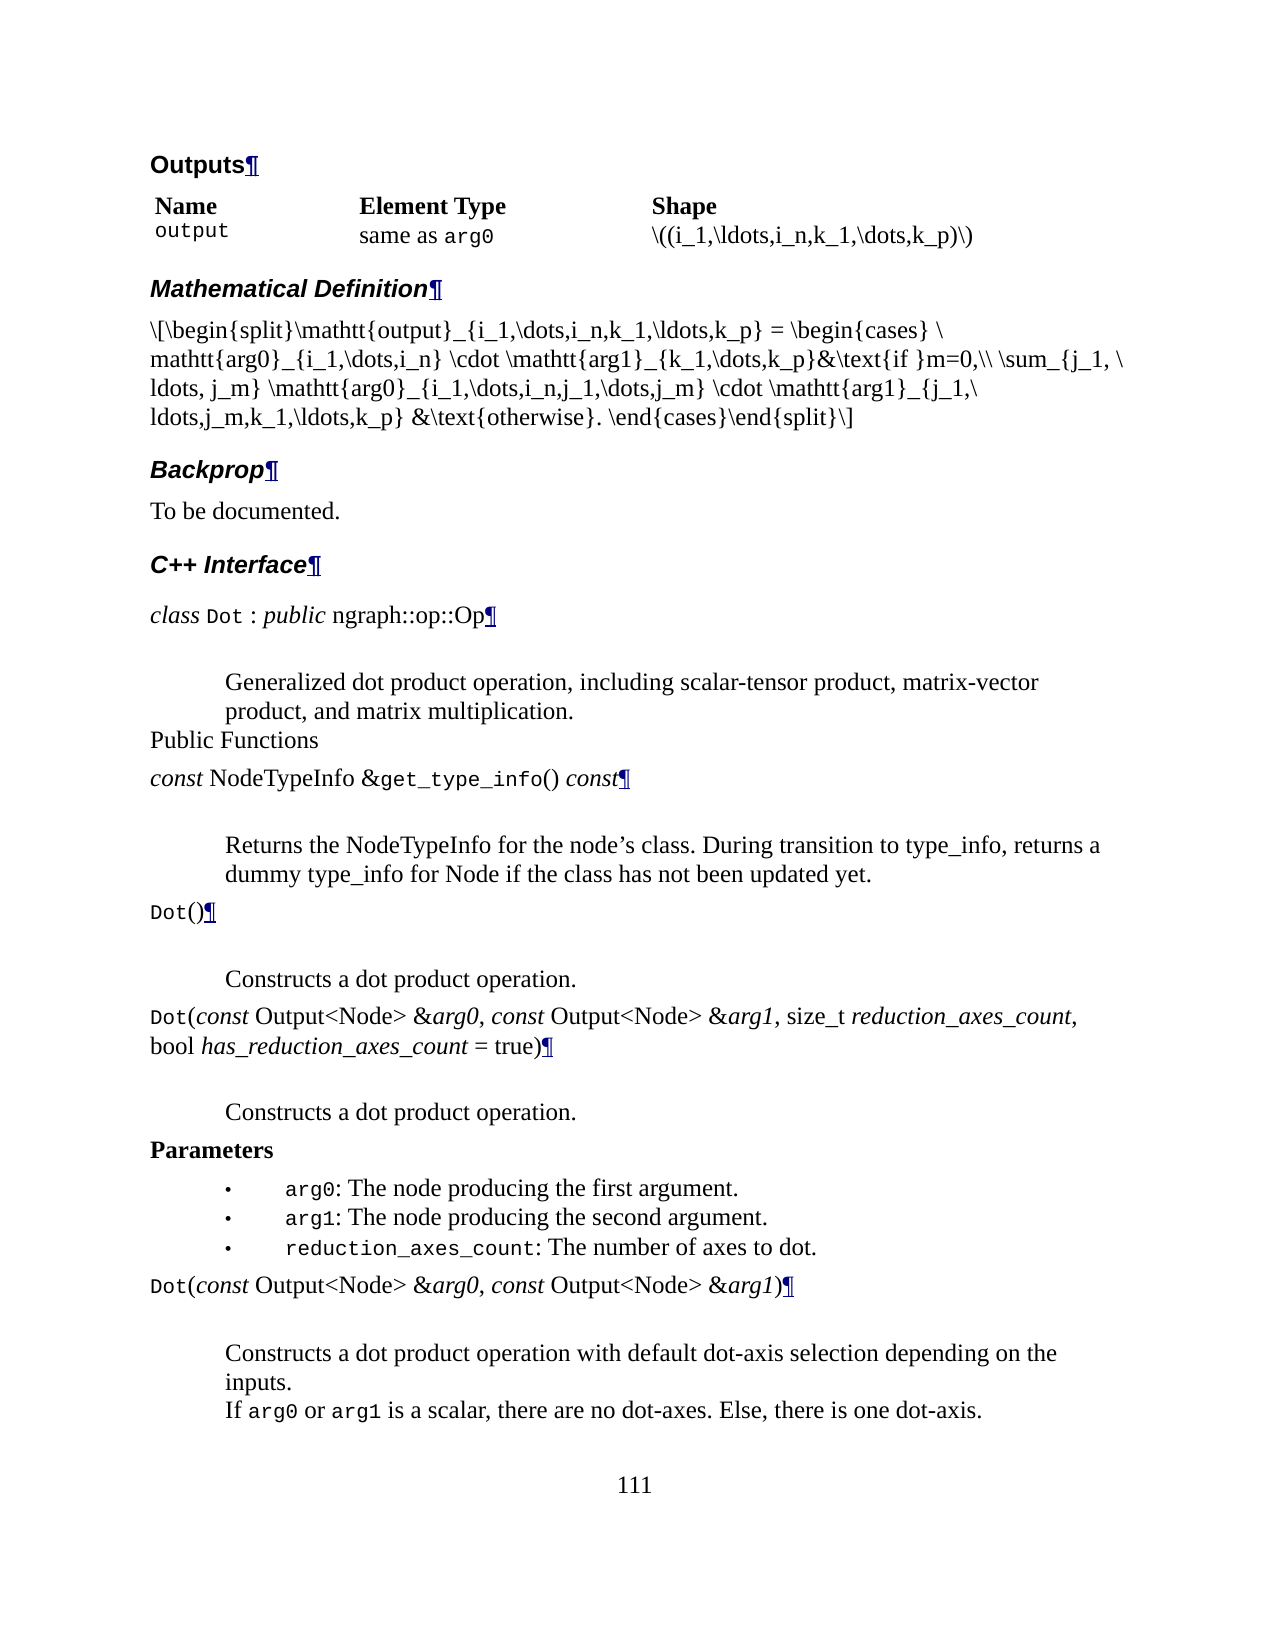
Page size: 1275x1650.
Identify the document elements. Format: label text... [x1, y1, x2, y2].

text Constructs a dot product operation. [225, 1097, 1125, 1126]
subtitle C++ Interface¶ [150, 550, 1125, 579]
text Generalized dot product operation, including scalar-tensor product, matrix-vector product, and matrix multiplication. [225, 667, 1125, 725]
text class Dot : public ngraph::op::Op¶ [150, 600, 1125, 658]
text Returns the NodeTypeInfo for the node’s class. During transition to type_info, returns a dummy type_info for Node if the class has not been updated yet. [225, 830, 1125, 887]
text Public Functions [150, 725, 1125, 754]
table_cell same as arg0 [355, 220, 647, 249]
subtitle Outputs¶ [150, 150, 1125, 178]
subtitle Backprop¶ [150, 455, 1125, 484]
table_header Element Type [355, 191, 647, 220]
text Constructs a dot product operation. [225, 964, 1125, 992]
text Dot(const Output<Node> &arg0, const Output<Node> &arg1)¶ [150, 1271, 1125, 1329]
text Constructs a dot product operation with default dot-axis selection depending on the inputs. [225, 1338, 1125, 1395]
list arg0: The node producing the first argument. [225, 1173, 1125, 1202]
text If arg0 or arg1 is a scalar, there are no dot-axes. Else, there is one dot-axis. [225, 1395, 1125, 1425]
text Dot()¶ [150, 896, 1125, 955]
text const NodeTypeInfo &get_type_info() const¶ [150, 763, 1125, 821]
text Parameters [150, 1135, 1125, 1164]
list arg1: The node producing the second argument. [225, 1202, 1125, 1232]
text \[\begin{split}\mathtt{output}_{i_1,\dots,i_n,k_1,\ldots,k_p} = \begin{cases} \mathtt{arg0}_{i_1,\dots,i_n} \cdot \mathtt{arg1}_{k_1,\dots,k_p}&\text{if }m=0,\\ \sum_{j_1, \ldots, j_m} \mathtt{arg0}_{i_1,\dots,i_n,j_1,\dots,j_m} \cdot \mathtt{arg1}_{j_1,\ldots,j_m,k_1,\ldots,k_p} &\text{otherwise}. \end{cases}\end{split}\] [150, 315, 1125, 430]
list reduction_axes_count: The number of axes to dot. [225, 1232, 1125, 1262]
subtitle Mathematical Definition¶ [150, 274, 1125, 303]
text Dot(const Output<Node> &arg0, const Output<Node> &arg1, size_t reduction_axes_count, bool has_reduction_axes_count = true)¶ [150, 1001, 1125, 1088]
table_cell output [150, 220, 355, 249]
table_header Name [150, 191, 355, 220]
table_cell \((i_1,\ldots,i_n,k_1,\dots,k_p)\) [647, 220, 1125, 249]
table_header Shape [647, 191, 1125, 220]
text To be documented. [150, 496, 1125, 525]
